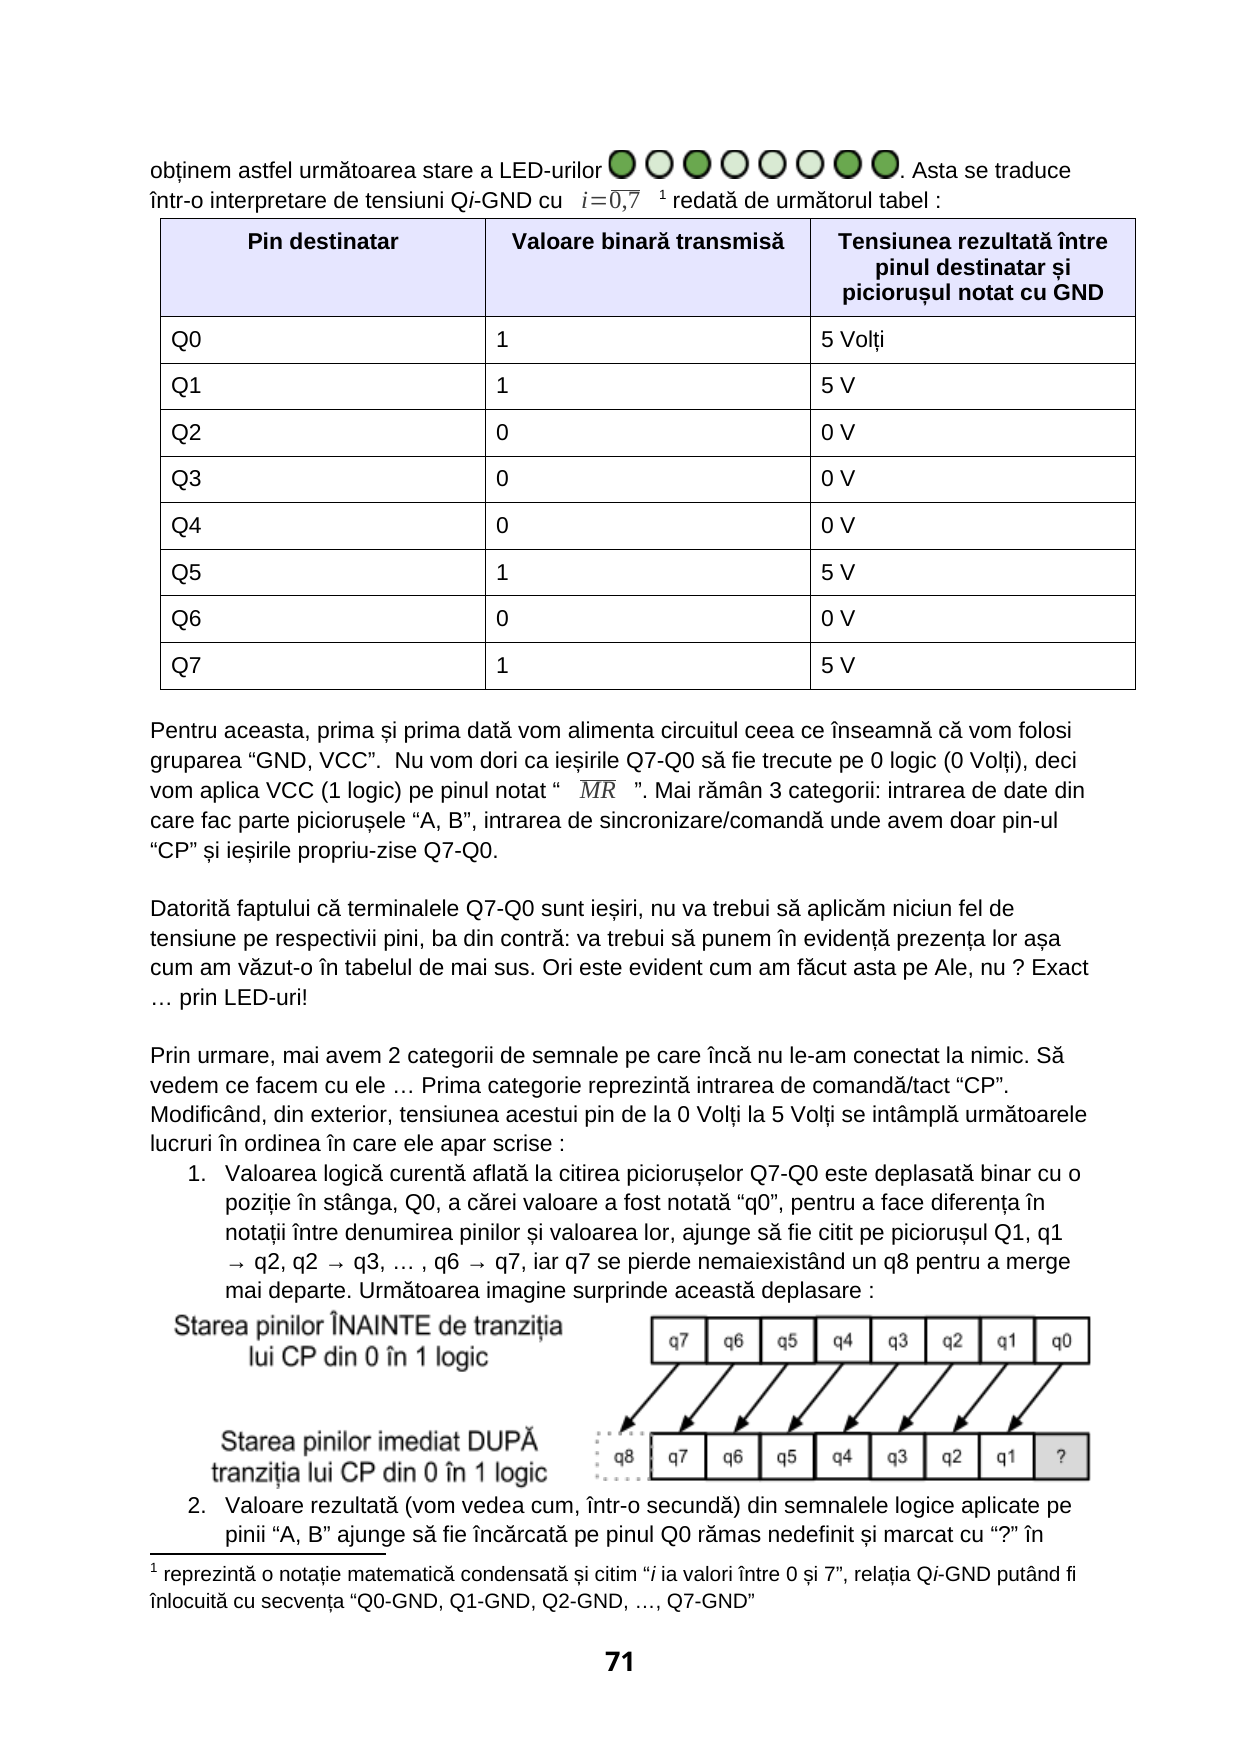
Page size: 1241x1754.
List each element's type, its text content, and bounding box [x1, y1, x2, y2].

table_cell 5 V [811, 364, 1135, 409]
text obținem astfel următoarea stare a LED-urilor . Asta se traduce într-o interpretare de tensiuni Qi-GND cu redată de următorul tabel : [150, 150, 1091, 214]
table_cell 1 [486, 550, 810, 595]
text reprezintă o notație matematică condensată și citim “i ia valori între 0 și 7”, relația Qi-GND putând fi înlocuită cu secvența “Q0-GND, Q1-GND, Q2-GND, …, Q7-GND” [150, 1561, 1091, 1613]
table_cell Q3 [161, 457, 485, 502]
text Pentru aceasta, prima și prima dată vom alimenta circuitul ceea ce înseamnă că vom folosi gruparea “GND, VCC”. Nu vom dori ca ieșirile Q7-Q0 să fie trecute pe 0 logic (0 Volți), deci vom aplica VCC (1 logic) pe pinul notat “”. Mai rămân 3 categorii: intrarea de date din care fac parte piciorușele “A, B”, intrarea de sincronizare/comandă unde avem doar pin-ul “CP” și ieșirile propriu-zise Q7-Q0. [150, 718, 1091, 863]
table_cell Q2 [161, 410, 485, 456]
list Valoare rezultată (vom vedea cum, într-o secundă) din semnalele logice aplicate pe pinii “A, B” ajunge să fie încărcată pe pinul Q0 rămas nedefinit și marcat cu “?” în [187, 1492, 1091, 1547]
table_cell 5 V [811, 643, 1135, 688]
table_cell 0 V [811, 410, 1135, 456]
table_cell Q7 [161, 643, 485, 688]
table_cell 5 V [811, 550, 1135, 595]
table_header Pin destinatar [161, 219, 485, 316]
table_cell Q6 [161, 596, 485, 642]
list Valoarea logică curentă aflată la citirea piciorușelor Q7-Q0 este deplasată binar cu o poziție în stânga, Q0, a cărei valoare a fost notată “q0”, pentru a face diferența în notații între denumirea pinilor și valoarea lor, ajunge să fie citit pe piciorușul Q1, q1 → q2, q2 → q3, … , q6 → q7, iar q7 se pierde nemaiexistând un q8 pentru a merge mai departe. Următoarea imagine surprinde această deplasare : [187, 1161, 1091, 1304]
table_cell Q4 [161, 503, 485, 549]
table_cell 0 [486, 503, 810, 549]
text Datorită faptului că terminalele Q7-Q0 sunt ieșiri, nu va trebui să aplicăm niciun fel de tensiune pe respectivii pini, ba din contră: va trebui să punem în evidență prezența lor așa cum am văzut-o în tabelul de mai sus. Ori este evident cum am făcut asta pe Ale, nu ? Exact … prin LED-uri! [150, 896, 1091, 1010]
table_cell 0 [486, 596, 810, 642]
table_cell 1 [486, 643, 810, 688]
table_cell 0 V [811, 457, 1135, 502]
table_header Valoare binară transmisă [486, 219, 810, 316]
table_cell 5 Volți [811, 317, 1135, 362]
text Prin urmare, mai avem 2 categorii de semnale pe care încă nu le-am conectat la nimic. Să vedem ce facem cu ele … Prima categorie reprezintă intrarea de comandă/tact “CP”. Modificând, din exterior, tensiunea acestui pin de la 0 Volți la 5 Volți se intâmplă următoarele lucruri în ordinea în care ele apar scrise : [150, 1043, 1091, 1157]
table_cell 0 [486, 410, 810, 456]
table_cell Q0 [161, 317, 485, 362]
table_cell 0 [486, 457, 810, 502]
table_header Tensiunea rezultată între pinul destinatar și piciorușul notat cu GND [811, 219, 1135, 316]
table_cell 0 V [811, 503, 1135, 549]
table_cell Q1 [161, 364, 485, 409]
table_cell Q5 [161, 550, 485, 595]
table_cell 0 V [811, 596, 1135, 642]
table_cell 1 [486, 364, 810, 409]
picture [150, 1307, 1091, 1489]
table_cell 1 [486, 317, 810, 362]
picture [608, 150, 900, 179]
